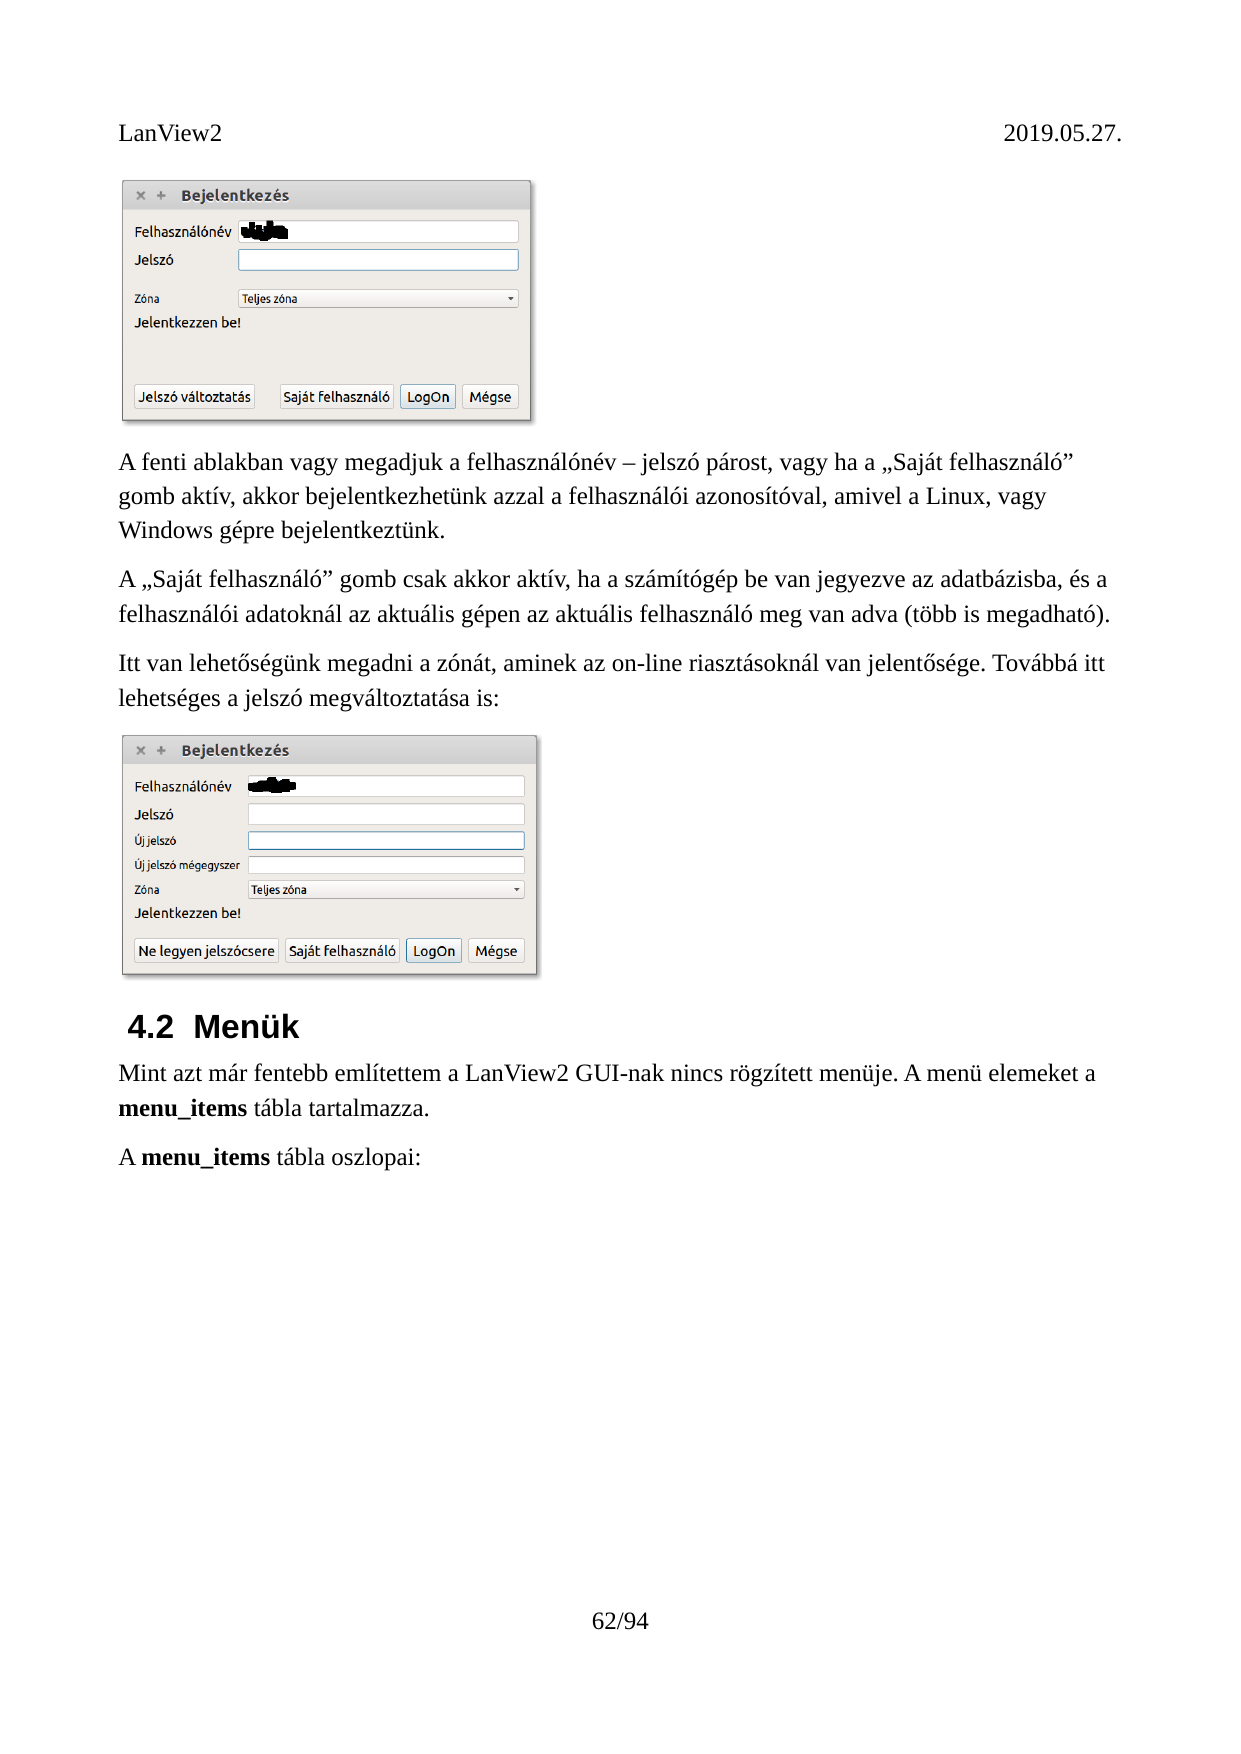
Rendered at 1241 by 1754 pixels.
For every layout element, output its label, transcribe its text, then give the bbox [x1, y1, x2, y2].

text A fenti ablakban vagy megadjuk a felhasználónév – jelszó párost, vagy ha a „Saját felhasználó” gomb aktív, akkor bejelentkezhetünk azzal a felhasználói azonosítóval, amivel a Linux, vagy Windows gépre bejelentkeztünk. [118, 447, 1122, 544]
text [537, 177, 1122, 426]
picture [118, 731, 543, 981]
text A „Saját felhasználó” gomb csak akkor aktív, ha a számítógép be van jegyezve az adatbázisba, és a felhasználói adatoknál az aktuális gépen az aktuális felhasználó meg van adva (több is megadható). [118, 564, 1122, 628]
text A menu_items tábla oszlopai: [118, 1142, 1122, 1171]
picture [118, 177, 537, 427]
text Mint azt már fentebb említettem a LanView2 GUI-nak nincs rögzített menüje. A menü elemeket a menu_items tábla tartalmazza. [118, 1058, 1122, 1122]
subtitle Menük [118, 1007, 1122, 1046]
text Itt van lehetőségünk megadni a zónát, aminek az on-line riasztásoknál van jelentősége. Továbbá itt lehetséges a jelszó megváltoztatása is: [118, 648, 1122, 711]
